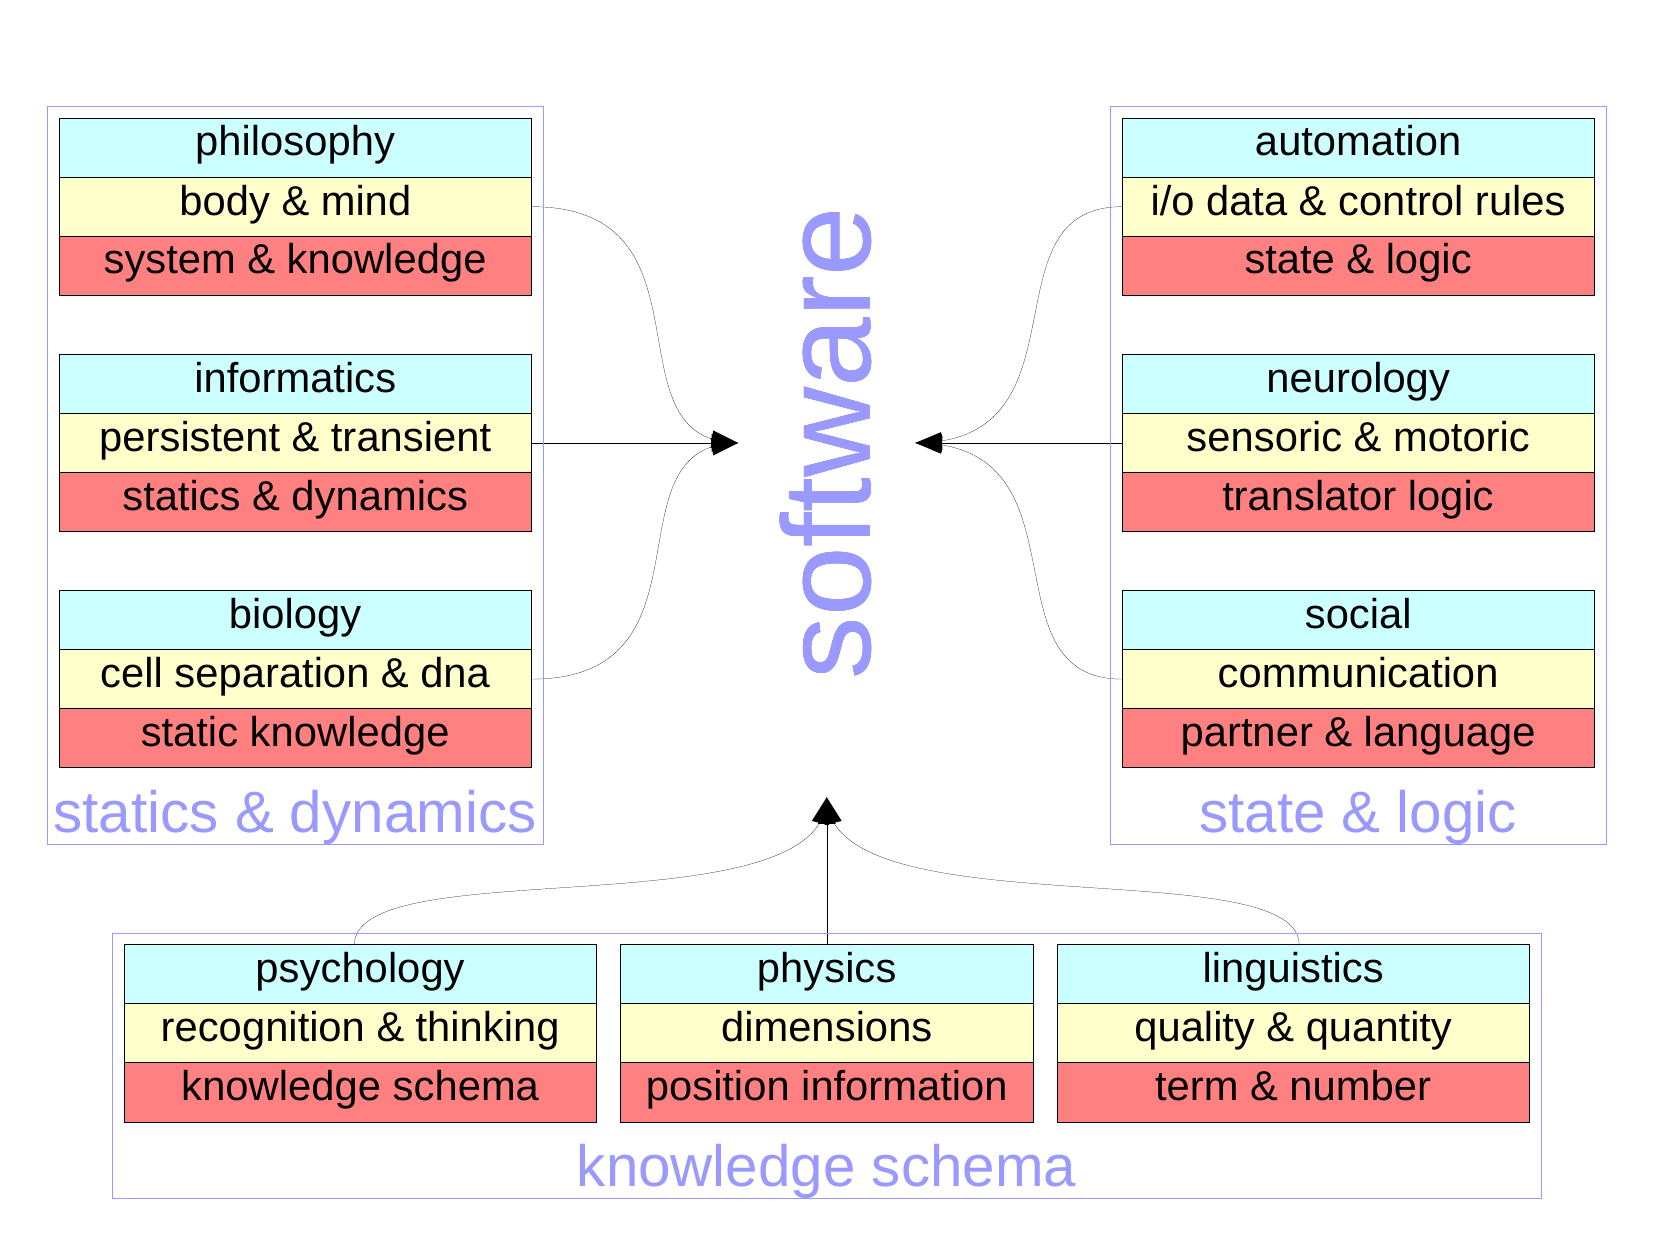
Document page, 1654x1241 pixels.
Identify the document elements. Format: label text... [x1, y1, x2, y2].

text_box software [738, 88, 916, 798]
text_box knowledge schema [112, 933, 1542, 1199]
text_box state & logic [1110, 106, 1607, 845]
text_box statics & dynamics [47, 106, 544, 845]
